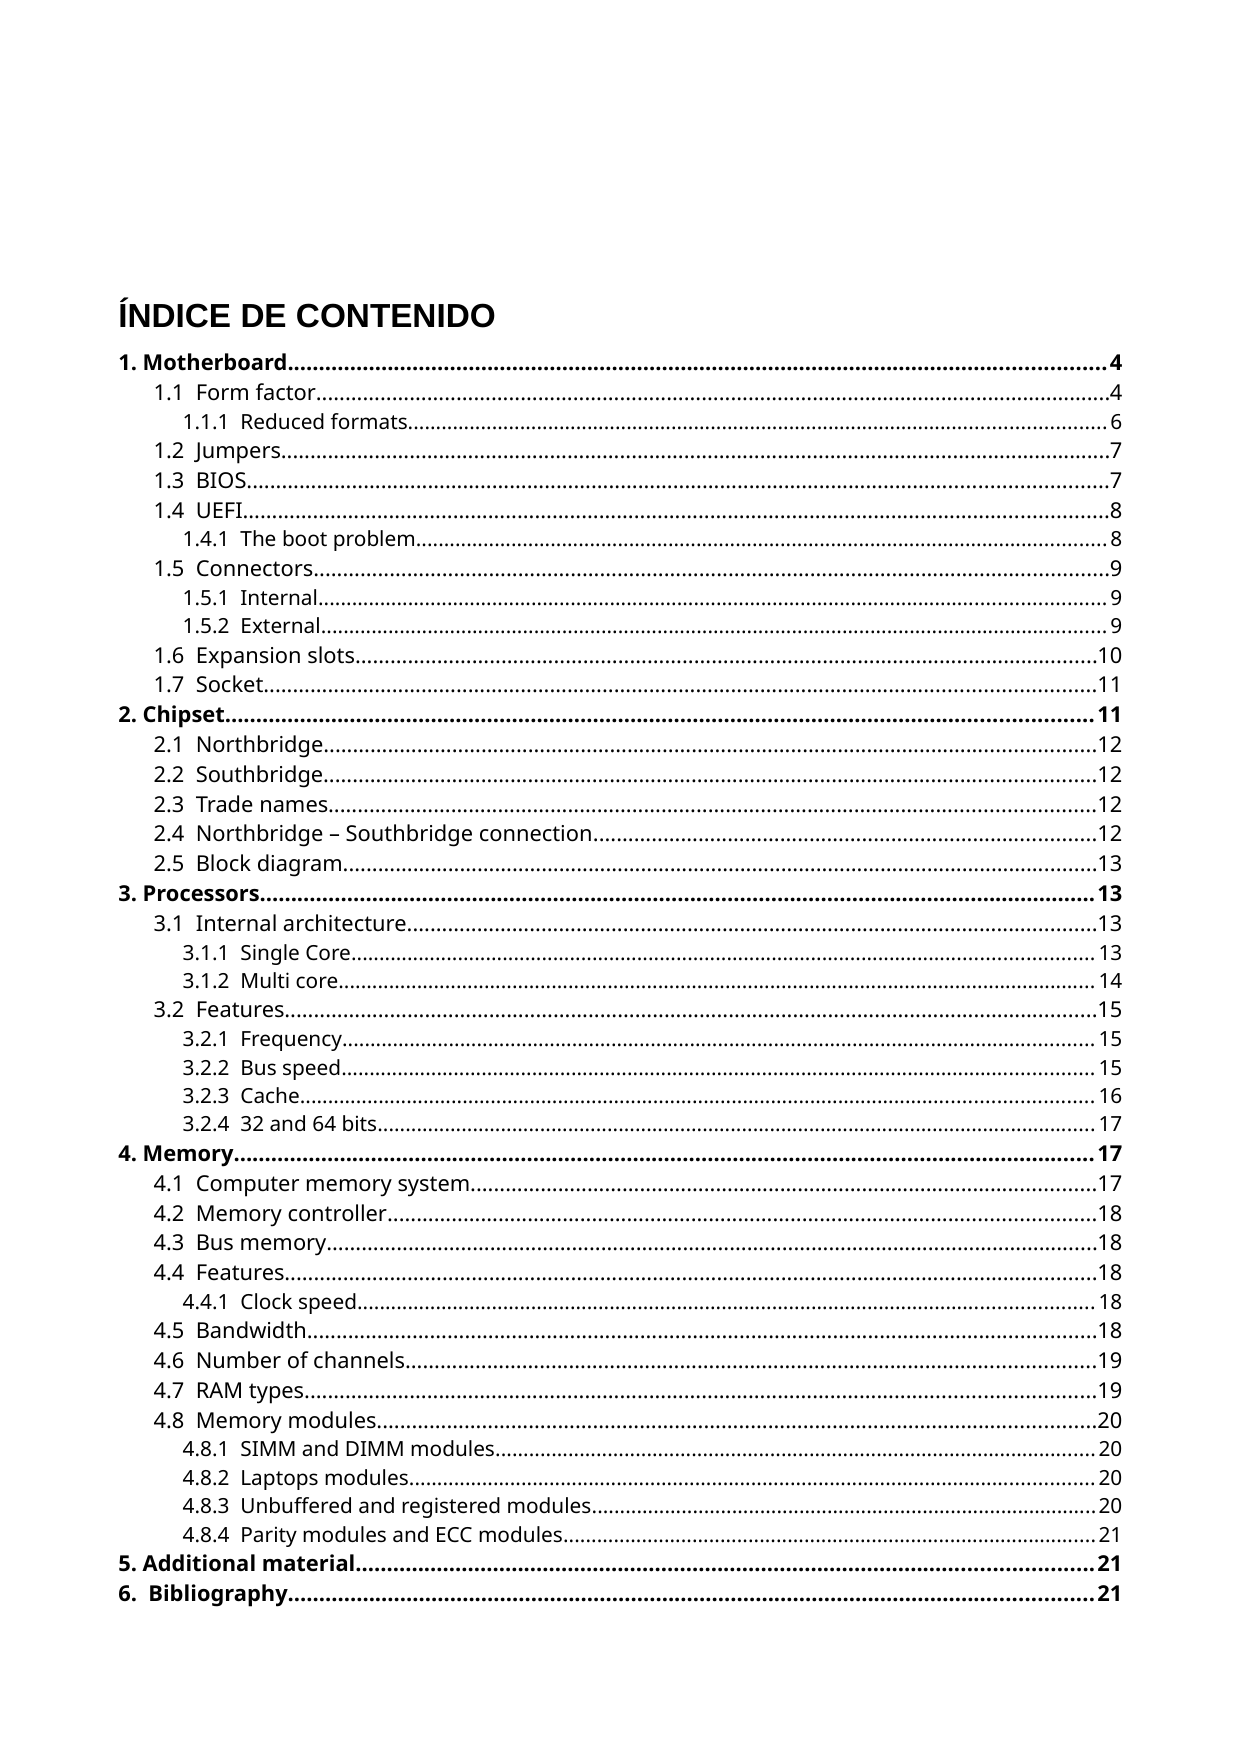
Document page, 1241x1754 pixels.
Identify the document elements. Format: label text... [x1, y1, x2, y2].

text 4.6 Number of channels 19 [148, 1345, 1122, 1375]
text 1.1 Form factor 4 [148, 377, 1122, 407]
text 2. Chipset 11 [118, 699, 1122, 729]
text 3.2.4 32 and 64 bits 17 [177, 1109, 1122, 1138]
text 3.2.2 Bus speed 15 [177, 1053, 1122, 1081]
text 3.2 Features 15 [148, 994, 1122, 1024]
text 4.8.3 Unbuffered and registered modules 20 [177, 1491, 1122, 1520]
text 4.1 Computer memory system 17 [148, 1168, 1122, 1198]
text 4.4.1 Clock speed 18 [177, 1287, 1122, 1315]
subtitle Índice de contenido [118, 296, 1122, 335]
text 4.8.2 Laptops modules 20 [177, 1463, 1122, 1491]
text 2.1 Northbridge 12 [148, 729, 1122, 759]
text 1.5 Connectors 9 [148, 553, 1122, 583]
text 4.8.1 SIMM and DIMM modules 20 [177, 1434, 1122, 1463]
text 4.8 Memory modules 20 [148, 1405, 1122, 1434]
text 4.7 RAM types 19 [148, 1375, 1122, 1405]
text 3.1.1 Single Core 13 [177, 938, 1122, 966]
text 1.7 Socket 11 [148, 669, 1122, 699]
text 2.5 Block diagram 13 [148, 848, 1122, 878]
text 2.2 Southbridge 12 [148, 759, 1122, 789]
text 2.3 Trade names 12 [148, 789, 1122, 818]
text 1.5.1 Internal 9 [177, 583, 1122, 611]
text 3.1.2 Multi core 14 [177, 966, 1122, 994]
text 3. Processors 13 [118, 878, 1122, 908]
text 4.3 Bus memory 18 [148, 1227, 1122, 1257]
text 3.2.3 Cache 16 [177, 1081, 1122, 1109]
text 1.4.1 The boot problem 8 [177, 524, 1122, 553]
text 1.1.1 Reduced formats 6 [177, 407, 1122, 435]
text 2.4 Northbridge – Southbridge connection 12 [148, 818, 1122, 848]
text 5. Additional material 21 [118, 1548, 1122, 1578]
text 1.3 BIOS 7 [148, 465, 1122, 495]
text 4. Memory 17 [118, 1138, 1122, 1168]
text 4.5 Bandwidth 18 [148, 1315, 1122, 1345]
text 1.6 Expansion slots 10 [148, 640, 1122, 669]
text 1.4 UEFI 8 [148, 495, 1122, 524]
text 3.1 Internal architecture 13 [148, 908, 1122, 938]
text 4.2 Memory controller 18 [148, 1198, 1122, 1227]
text 4.4 Features 18 [148, 1257, 1122, 1287]
text 1. Motherboard 4 [118, 347, 1122, 377]
text 1.5.2 External 9 [177, 611, 1122, 640]
text 3.2.1 Frequency 15 [177, 1024, 1122, 1053]
text 6. Bibliography 21 [118, 1578, 1122, 1608]
text 1.2 Jumpers 7 [148, 435, 1122, 465]
text 4.8.4 Parity modules and ECC modules 21 [177, 1520, 1122, 1548]
